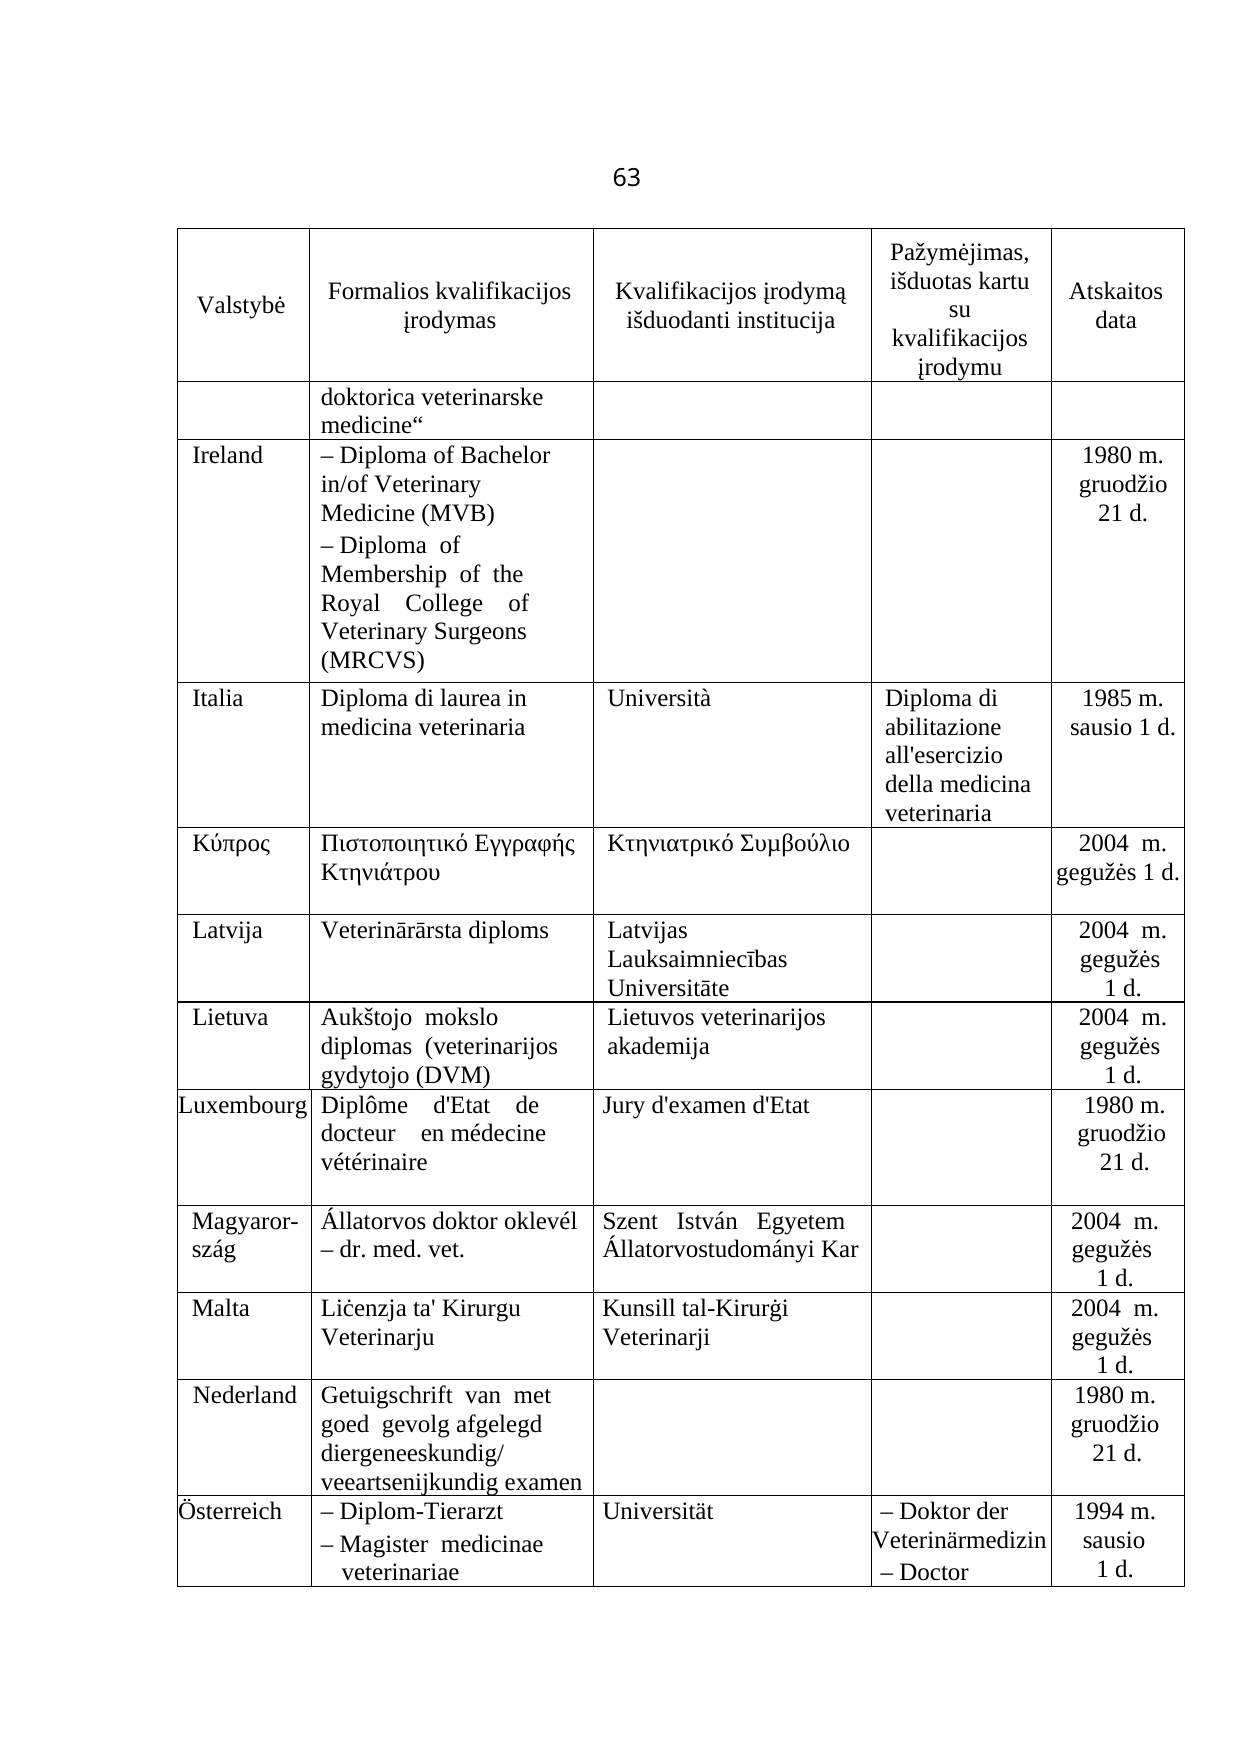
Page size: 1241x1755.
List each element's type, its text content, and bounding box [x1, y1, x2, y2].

table_cell Malta [178, 1293, 311, 1379]
table_cell 1985 m. sausio 1 d. [1052, 683, 1184, 827]
table_cell [872, 1380, 1051, 1495]
table_cell 2004 m. gegužės 1 d. [1052, 828, 1184, 914]
table_header Valstybė [178, 229, 309, 381]
table_cell [872, 440, 1051, 682]
table_cell [872, 1090, 1051, 1205]
table_header Kvalifikacijos įrodymą išduodanti institucija [594, 229, 871, 381]
table_cell [178, 382, 309, 439]
table_cell Κτηνιατρικό Συµβούλιο [594, 828, 871, 914]
table_cell 2004 m. gegužės 1 d. [1052, 915, 1184, 1001]
table_cell Latvijas Lauksaimniecības Universitāte [594, 915, 871, 1001]
table_cell Diploma di abilitazione all'esercizio della medicina veterinaria [872, 683, 1051, 827]
table_cell [872, 382, 1051, 439]
table_cell 1980 m. gruodžio 21 d. [1052, 440, 1184, 682]
table_cell Πιστοποιητικό Εγγραφής Kτηνιάτρου [310, 828, 593, 914]
table_cell Kunsill tal-Kirurġi Veterinarji [594, 1293, 871, 1379]
table_cell [594, 1380, 871, 1495]
table_cell Nederland [178, 1380, 311, 1495]
table_cell Luxembourg [178, 1090, 311, 1205]
table_cell [594, 440, 871, 682]
table_cell [872, 1003, 1051, 1089]
table_cell Lietuvos veterinarijos akademija [594, 1003, 871, 1089]
table_cell [872, 1206, 1051, 1292]
table_header Atskaitos data [1052, 229, 1184, 381]
table_cell Aukštojo mokslo diplomas (veterinarijos gydytojo (DVM) [310, 1003, 593, 1089]
table_cell Κύπρος [178, 828, 309, 914]
table_cell – Diplom-Tierarzt – Magister medicinae veterinariae [312, 1496, 593, 1586]
table_cell 2004 m. gegužės 1 d. [1052, 1293, 1184, 1379]
table_cell Lietuva [178, 1003, 309, 1089]
table_cell Österreich [178, 1496, 311, 1586]
table_header Formalios kvalifikacijos įrodymas [310, 229, 593, 381]
table_cell [1052, 382, 1184, 439]
table_cell 2004 m. gegužės 1 d. [1052, 1206, 1184, 1292]
table_cell Liċenzja ta' Kirurgu Veterinarju [312, 1293, 593, 1379]
table_cell 2004 m. gegužės 1 d. [1052, 1003, 1184, 1089]
table_cell Italia [178, 683, 309, 827]
table_cell Latvija [178, 915, 309, 1001]
table_cell Jury d'examen d'Etat [594, 1090, 871, 1205]
table_cell Diplôme d'Etat de docteur en médecine vétérinaire [312, 1090, 593, 1205]
table_cell Magyaror-szág [178, 1206, 311, 1292]
table_cell – Diploma of Bachelor in/of Veterinary Medicine (MVB) – Diploma of Membership of the Royal College of Veterinary Surgeons (MRCVS) [310, 440, 593, 682]
table_cell Ireland [178, 440, 309, 682]
table_cell doktorica veterinarske medicine“ [310, 382, 593, 439]
table_cell 1980 m. gruodžio 21 d. [1052, 1380, 1184, 1495]
table_cell [872, 828, 1051, 914]
table_cell 1980 m. gruodžio 21 d. [1052, 1090, 1184, 1205]
table_cell Állatorvos doktor oklevél – dr. med. vet. [312, 1206, 593, 1292]
table_header Pažymėjimas, išduotas kartu su kvalifikacijos įrodymu [872, 229, 1051, 381]
table_cell Universität [594, 1496, 871, 1586]
table_cell Szent István Egyetem Állatorvostudományi Kar [594, 1206, 871, 1292]
table_cell – Doktor der Veterinärmedizin – Doctor [872, 1496, 1051, 1586]
table_cell [872, 1293, 1051, 1379]
table_cell Getuigschrift van met goed gevolg afgelegd diergeneeskundig/ veeartsenijkundig examen [312, 1380, 593, 1495]
table_cell 1994 m. sausio 1 d. [1052, 1496, 1184, 1586]
table_cell Università [594, 683, 871, 827]
table_cell [872, 915, 1051, 1001]
table_cell Veterinārārsta diploms [310, 915, 593, 1001]
table_cell Diploma di laurea in medicina veterinaria [310, 683, 593, 827]
table_cell [594, 382, 871, 439]
